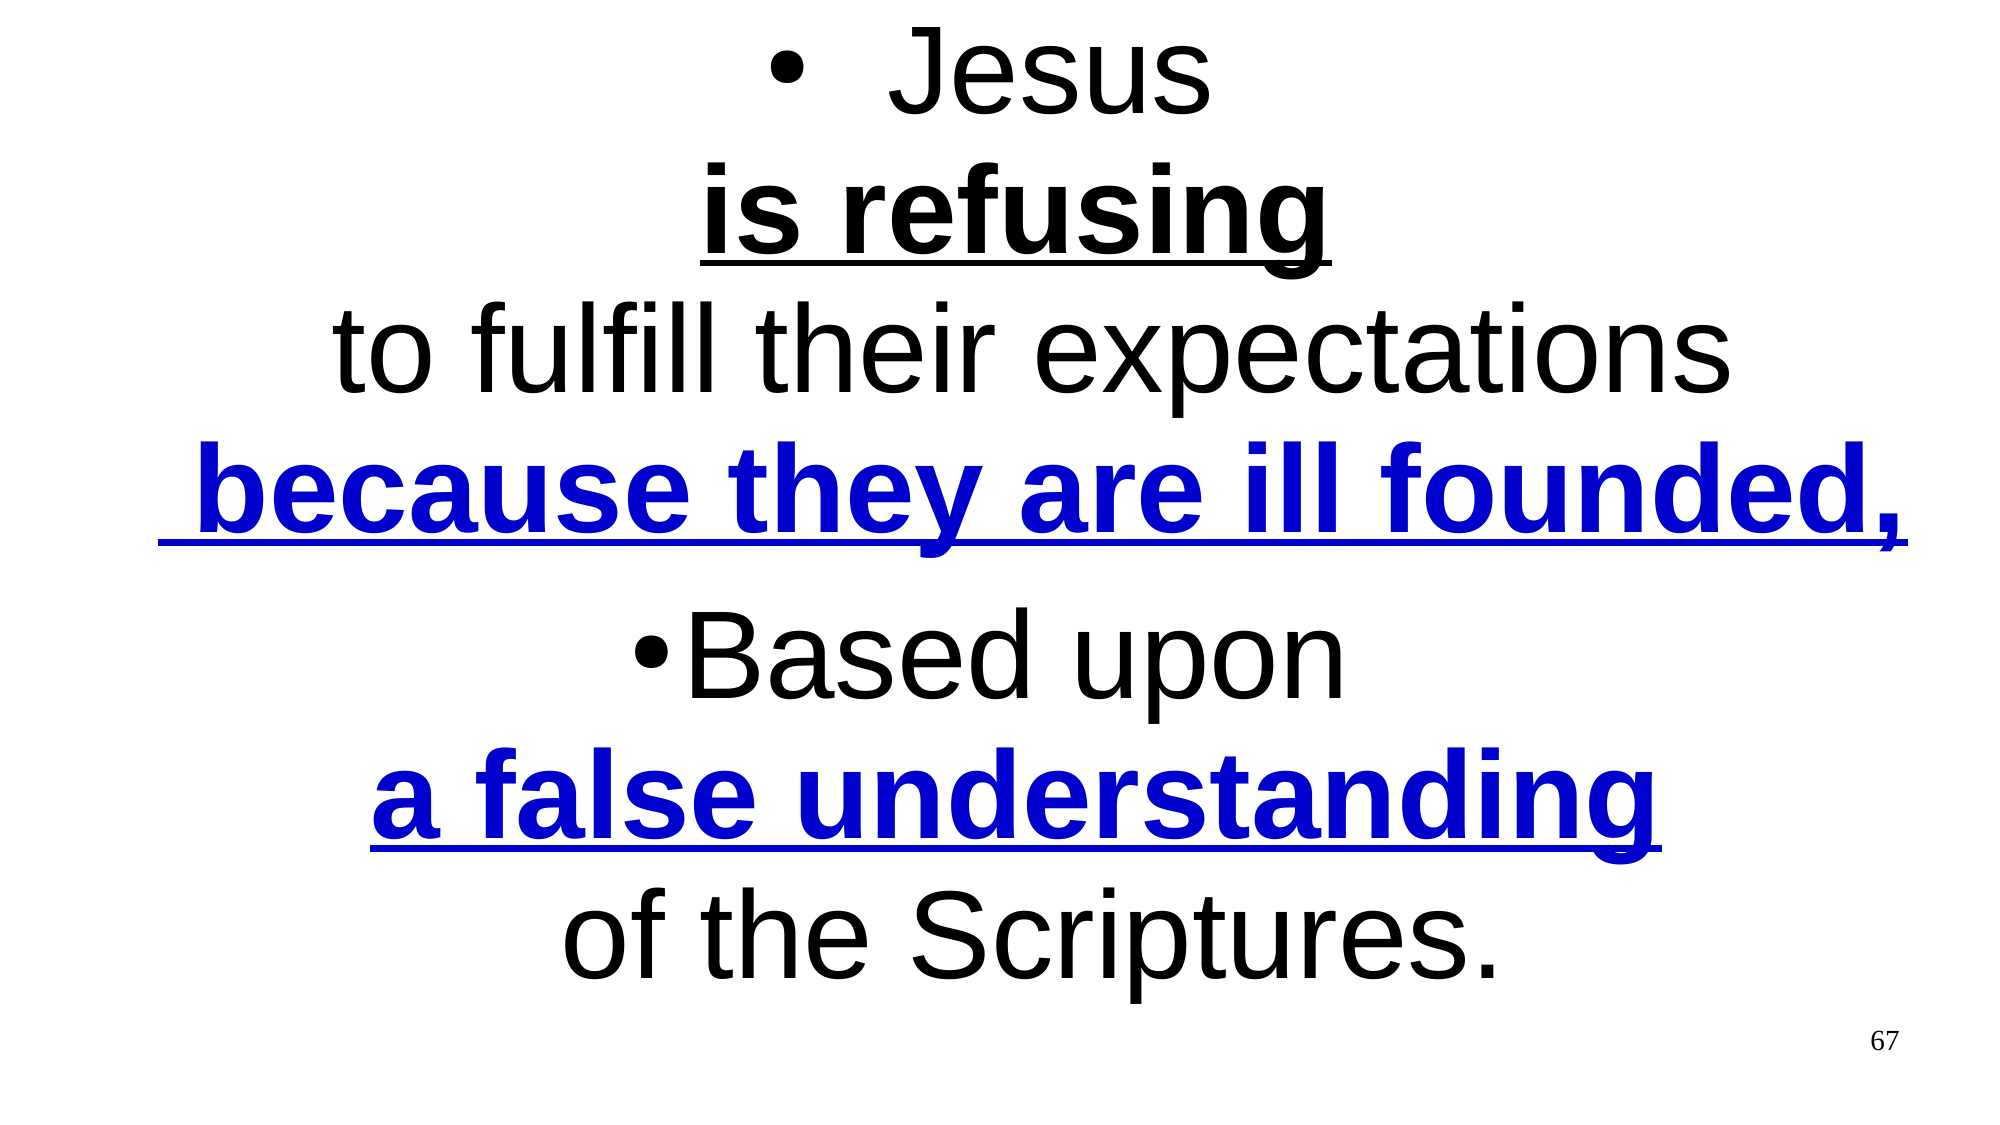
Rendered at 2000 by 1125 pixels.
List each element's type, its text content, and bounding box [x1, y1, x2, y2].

list Jesus is refusing to fulfill their expectations because they are ill founded, Based upon a false understanding of the Scriptures. [0, 0, 1996, 1123]
